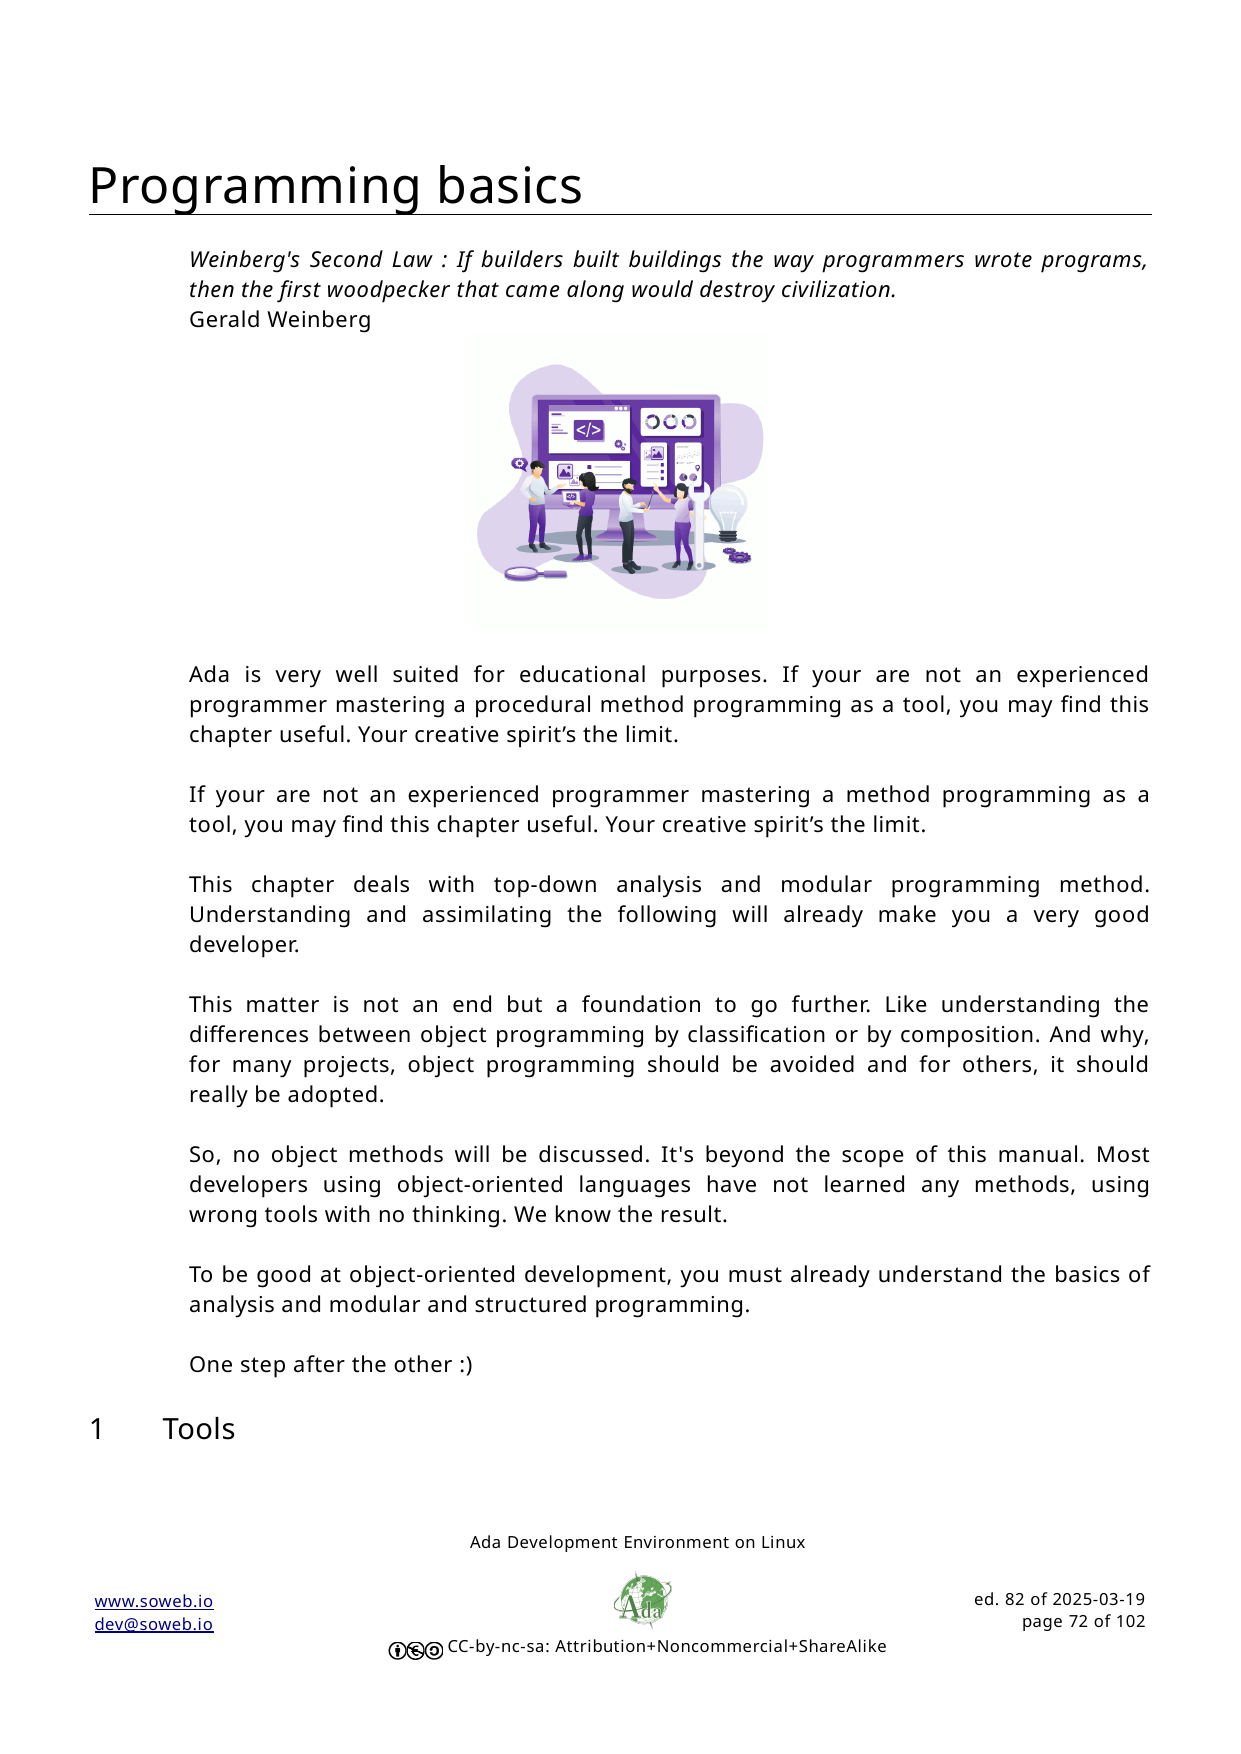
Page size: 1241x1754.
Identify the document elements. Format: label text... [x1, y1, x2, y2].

text Gerald Weinberg [189, 304, 1152, 334]
subtitle Programming basics [88, 148, 1152, 214]
picture [472, 333, 768, 630]
picture [613, 1571, 672, 1630]
text So, no object methods will be discussed. It's beyond the scope of this manual. Most developers using object-oriented languages have not learned any methods, using wrong tools with no thinking. We know the result. [189, 1139, 1152, 1229]
text If your are not an experienced programmer mastering a method programming as a tool, you may find this chapter useful. Your creative spirit’s the limit. [189, 779, 1152, 839]
text One step after the other :) [189, 1349, 1152, 1379]
text Ada is very well suited for educational purposes. If your are not an experienced programmer mastering a procedural method programming as a tool, you may find this chapter useful. Your creative spirit’s the limit. [189, 659, 1152, 749]
text Weinberg's Second Law : If builders built buildings the way programmers wrote programs, then the first woodpecker that came along would destroy civilization. [189, 244, 1152, 304]
text To be good at object-oriented development, you must already understand the basics of analysis and modular and structured programming. [189, 1259, 1152, 1319]
subtitle Tools [88, 1409, 1152, 1448]
picture [388, 1642, 443, 1660]
text This matter is not an end but a foundation to go further. Like understanding the differences between object programming by classification or by composition. And why, for many projects, object programming should be avoided and for others, it should really be adopted. [189, 989, 1152, 1109]
text This chapter deals with top-down analysis and modular programming method. Understanding and assimilating the following will already make you a very good developer. [189, 869, 1152, 959]
